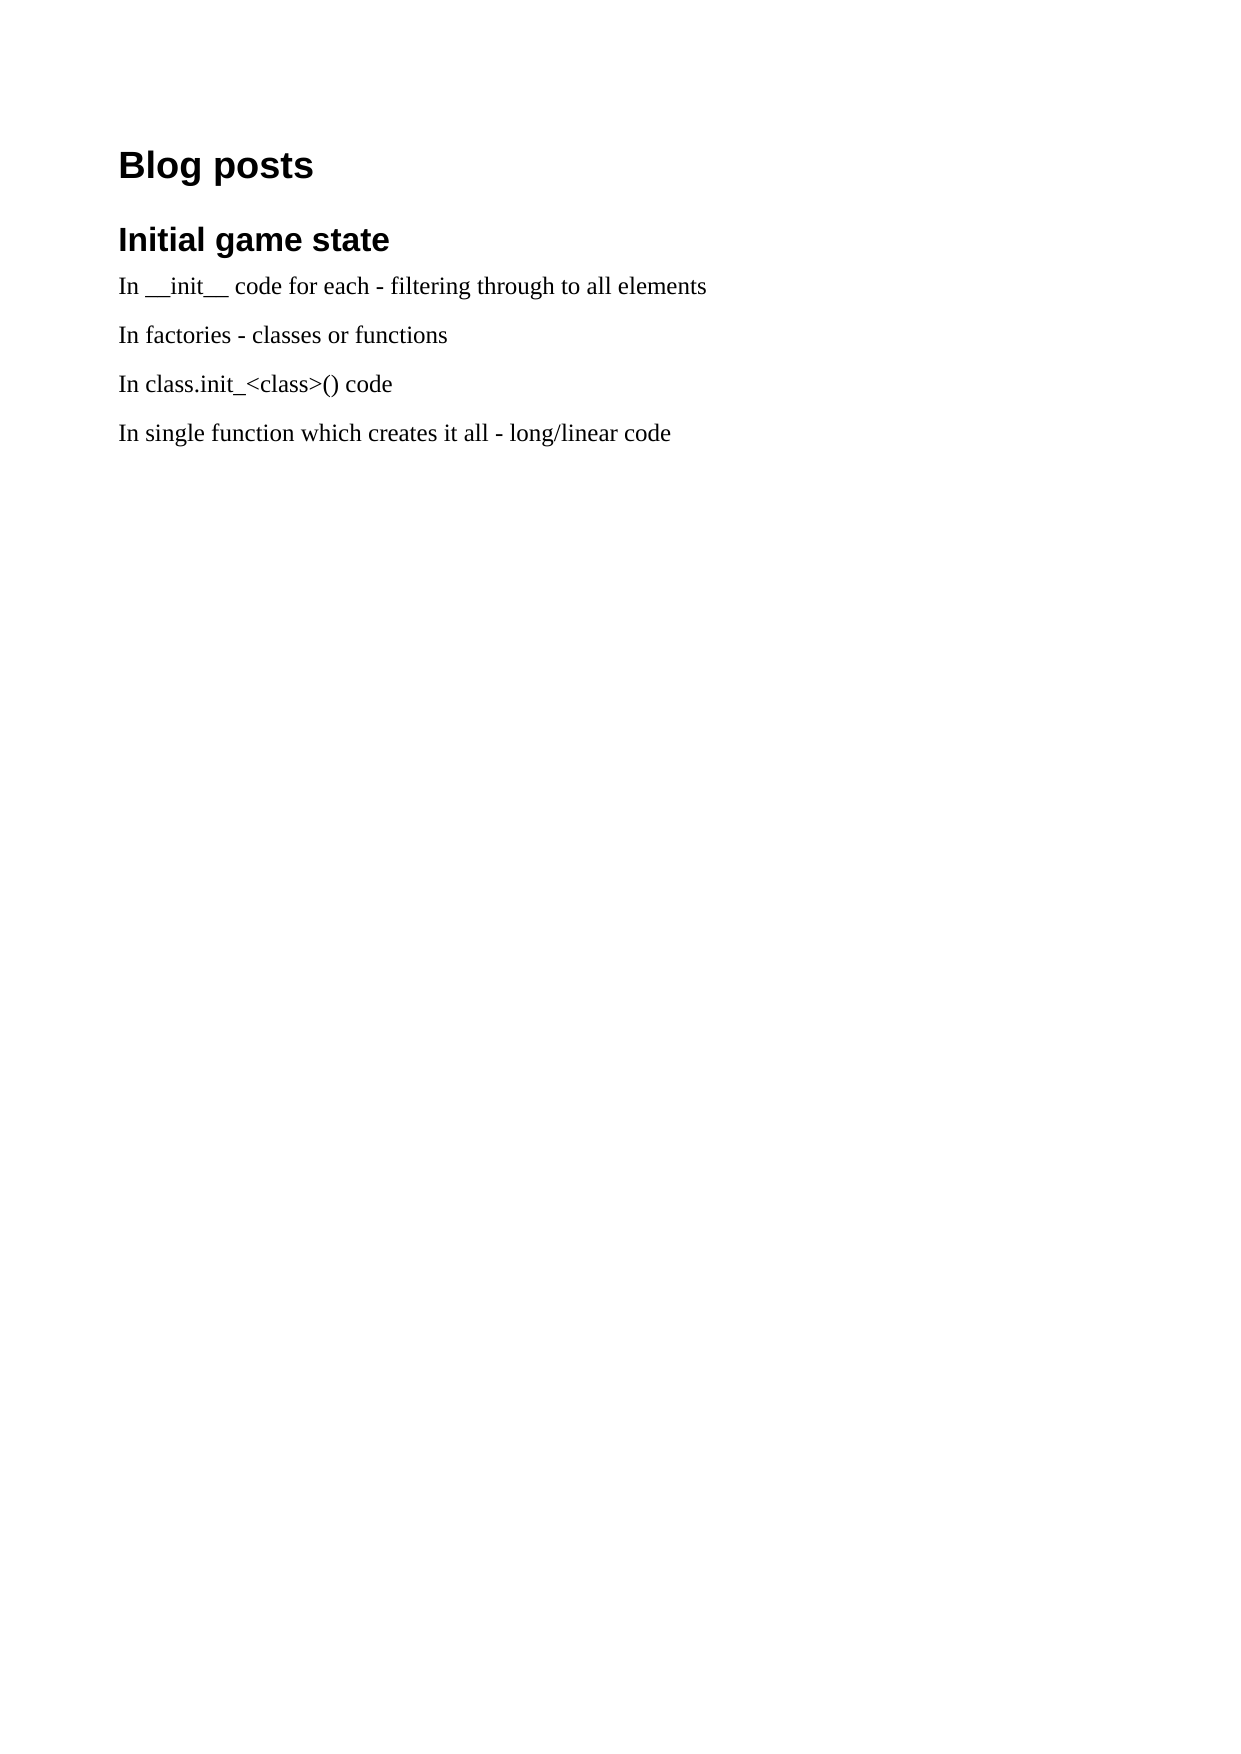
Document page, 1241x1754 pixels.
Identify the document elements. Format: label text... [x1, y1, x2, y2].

text In factories - classes or functions [118, 320, 1122, 349]
text In class.init_<class>() code [118, 369, 1122, 398]
subtitle Blog posts [118, 143, 1122, 187]
text In __init__ code for each - filtering through to all elements [118, 271, 1122, 300]
subtitle Initial game state [118, 220, 1122, 259]
text In single function which creates it all - long/linear code [118, 418, 1122, 447]
